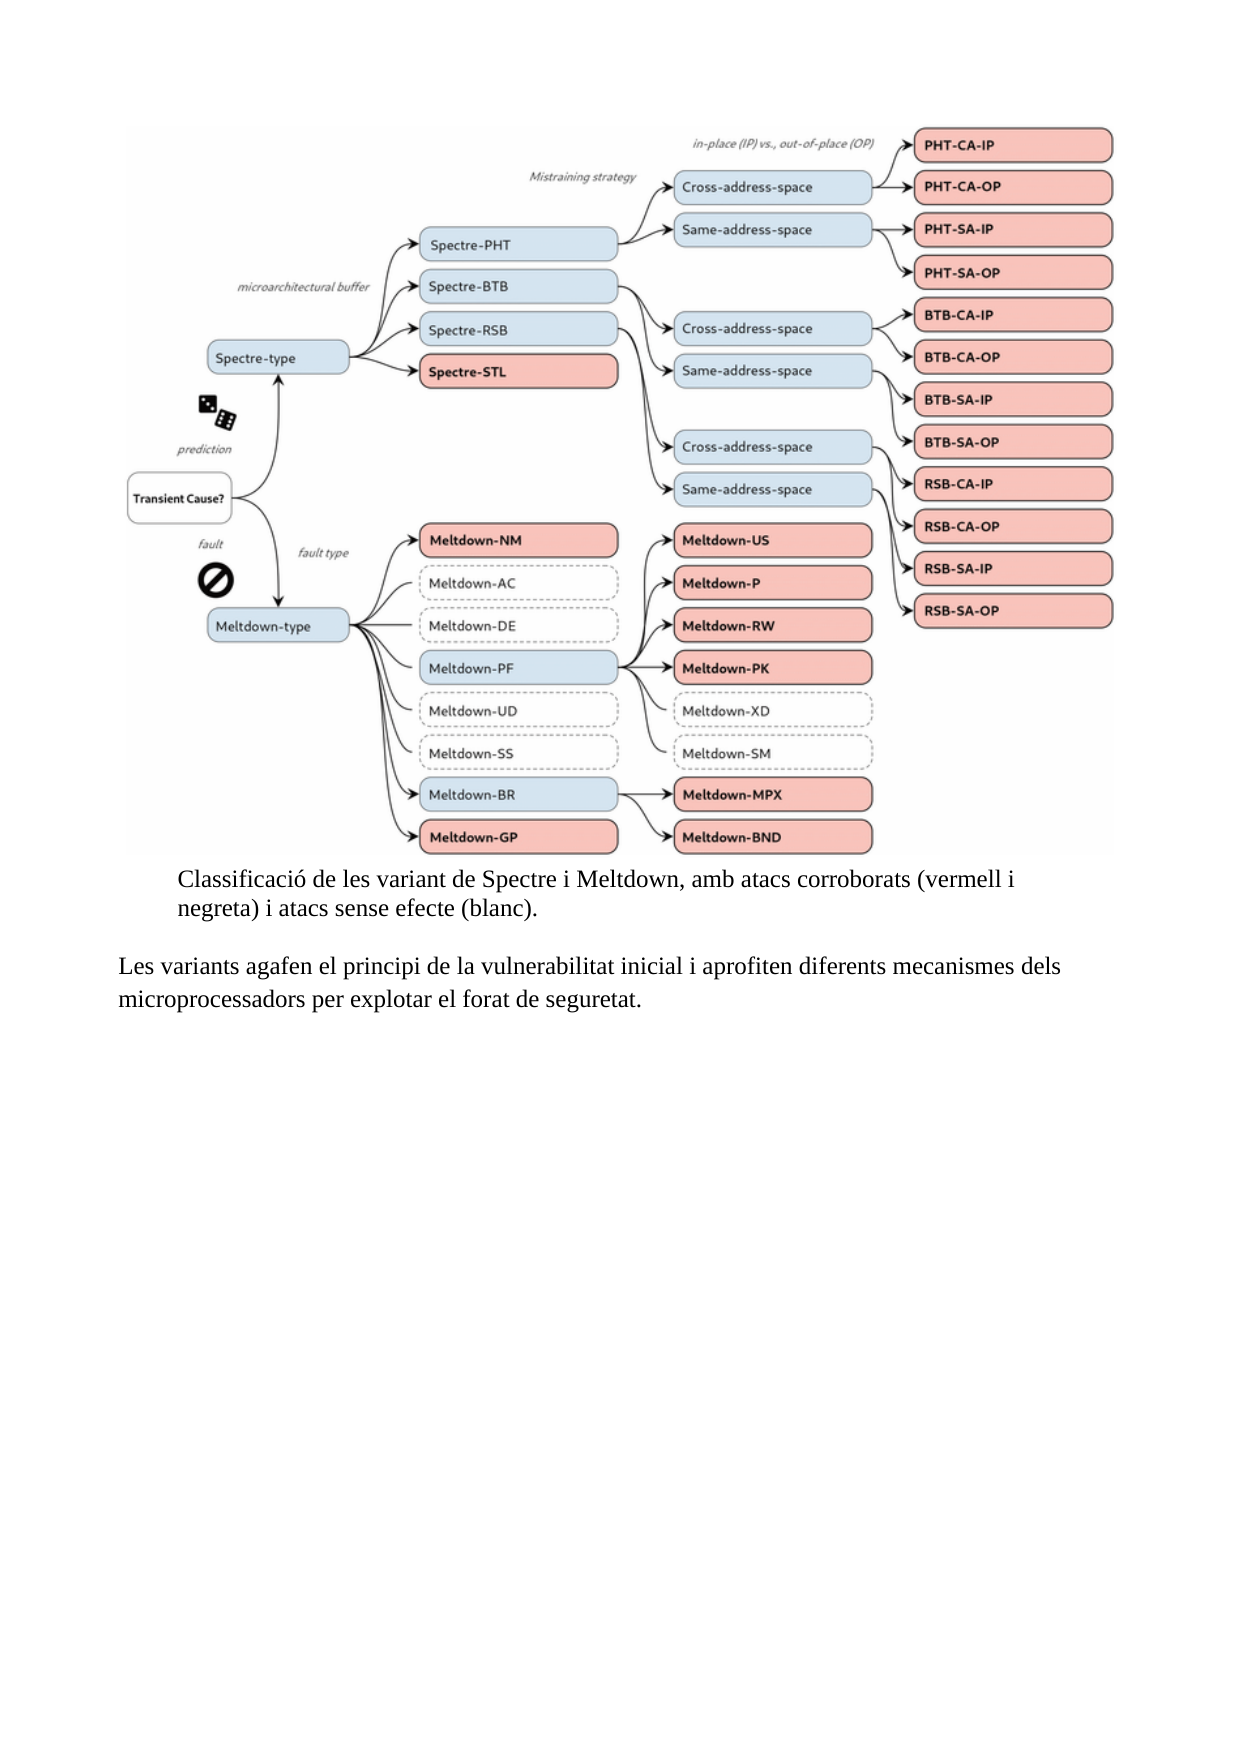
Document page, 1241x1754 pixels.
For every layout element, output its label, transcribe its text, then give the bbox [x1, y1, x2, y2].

text Les variants agafen el principi de la vulnerabilitat inicial i aprofiten diferents mecanismes dels microprocessadors per explotar el forat de seguretat. [118, 951, 1122, 1013]
picture [118, 118, 1123, 864]
text Classificació de les variant de Spectre i Meltdown, amb atacs corroborats (vermell i negreta) i atacs sense efecte (blanc). [177, 864, 1063, 921]
